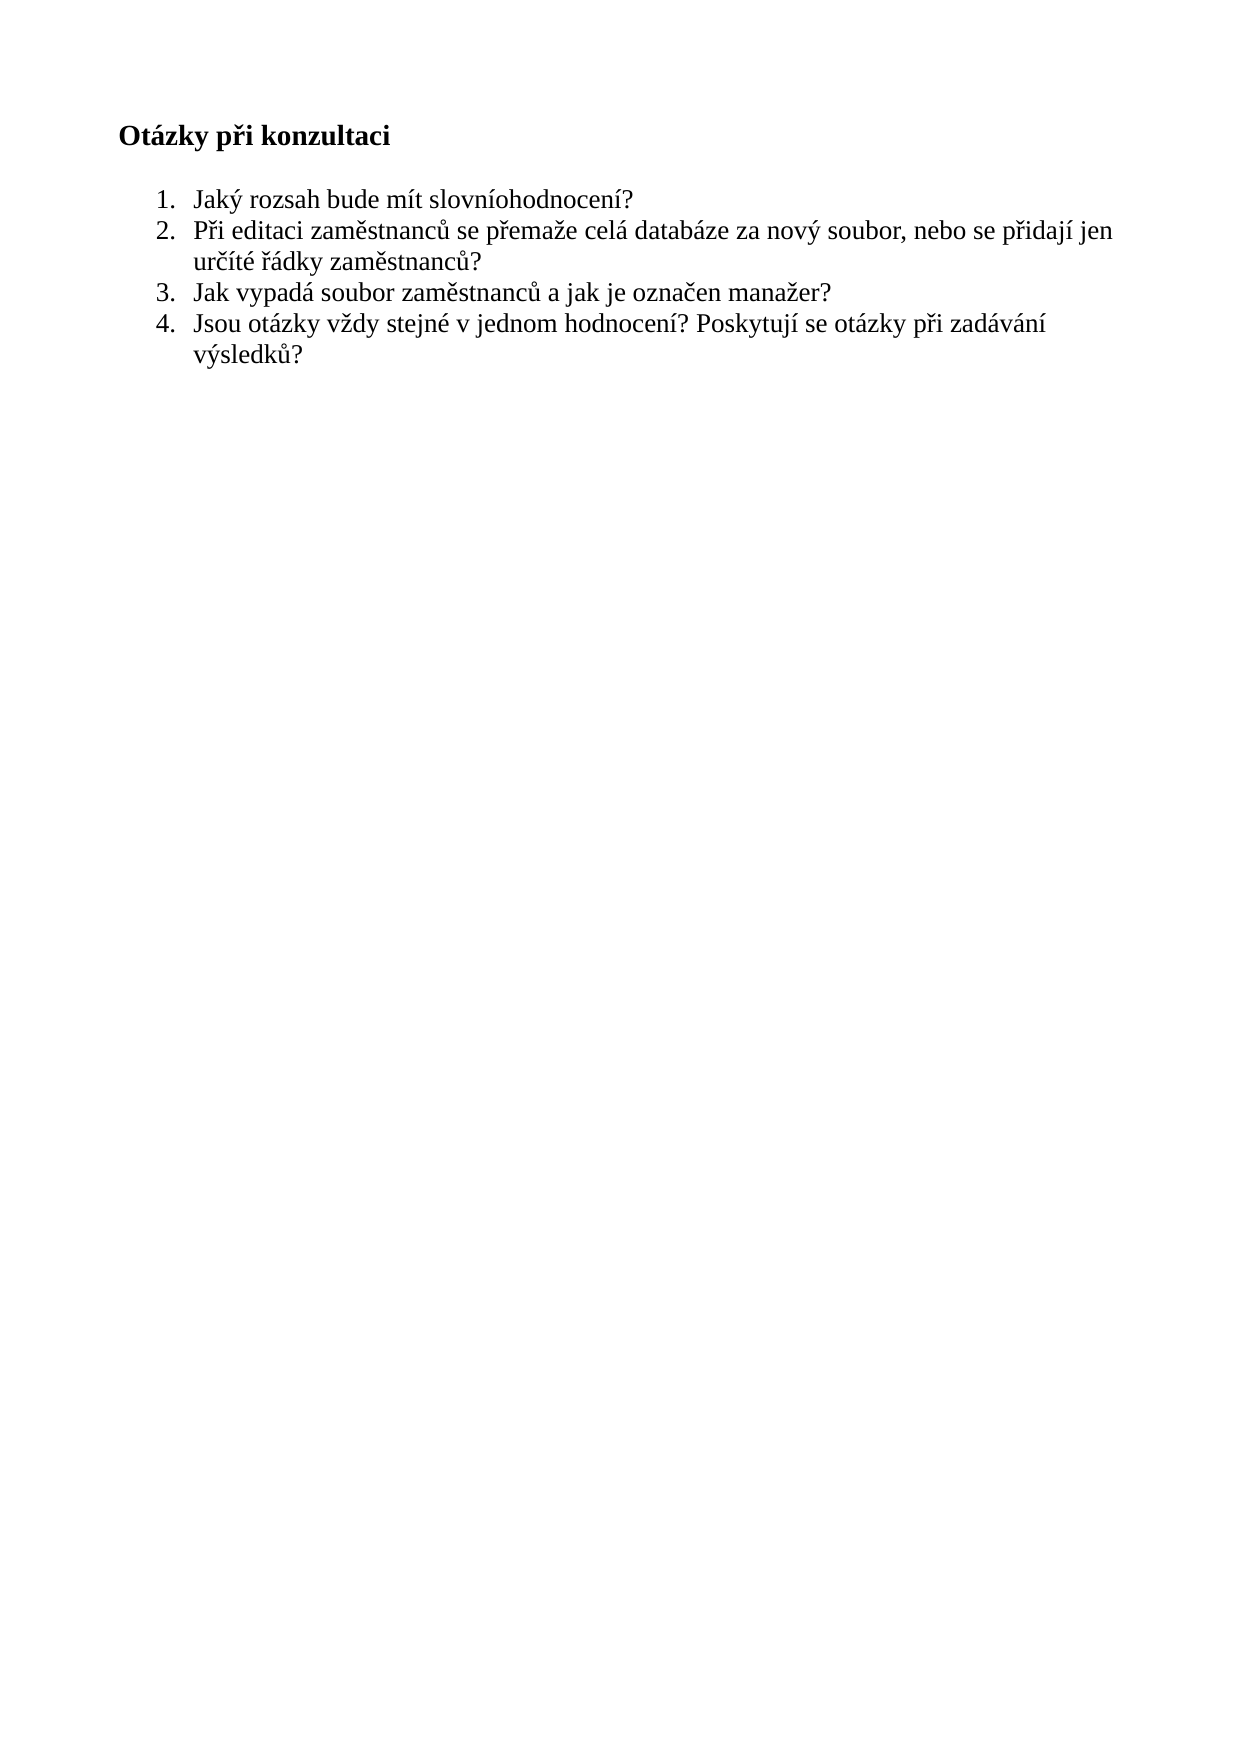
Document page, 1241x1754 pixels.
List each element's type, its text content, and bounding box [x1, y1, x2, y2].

text Otázky při konzultaci [118, 118, 1122, 152]
list Jsou otázky vždy stejné v jednom hodnocení? Poskytují se otázky při zadávání výsledků? [156, 307, 1122, 370]
list Při editaci zaměstnanců se přemaže celá databáze za nový soubor, nebo se přidají jen určíté řádky zaměstnanců? [156, 214, 1122, 276]
list Jak vypadá soubor zaměstnanců a jak je označen manažer? [156, 276, 1122, 307]
list Jaký rozsah bude mít slovníohodnocení? [156, 183, 1122, 214]
